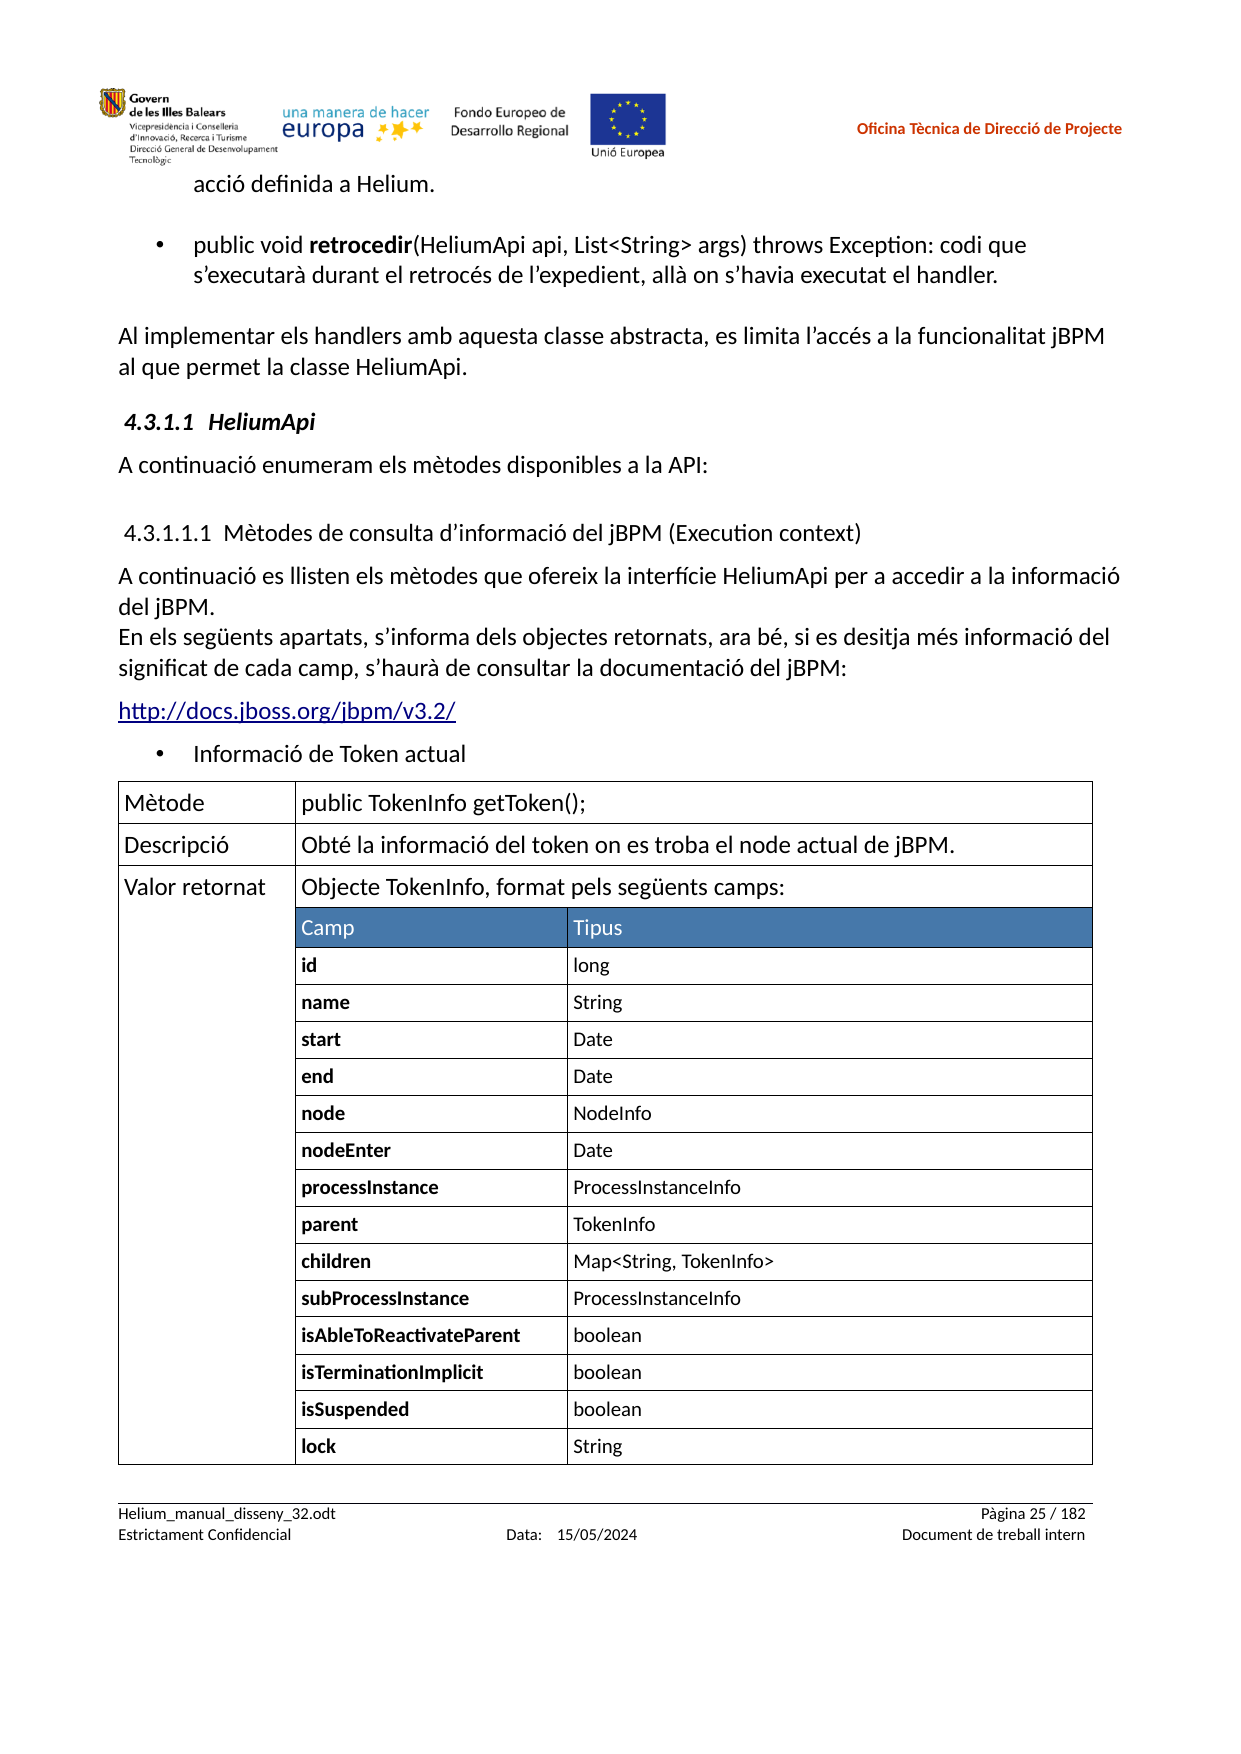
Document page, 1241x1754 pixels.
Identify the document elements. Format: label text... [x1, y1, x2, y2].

list public void retrocedir(HeliumApi api, List<String> args) throws Exception: codi que s’executarà durant el retrocés de l’expedient, allà on s’havia executat el handler. [156, 229, 1122, 290]
table_cell name [296, 985, 567, 1021]
text A continuació enumeram els mètodes disponibles a la API: [118, 449, 1122, 480]
table_cell NodeInfo [568, 1096, 1092, 1132]
table_cell isTerminationImplicit [296, 1355, 567, 1390]
table_cell isSuspended [296, 1391, 567, 1427]
table_cell children [296, 1244, 567, 1279]
table_cell nodeEnter [296, 1133, 567, 1168]
table_cell long [568, 948, 1092, 984]
table_cell Date [568, 1059, 1092, 1094]
table_cell isAbleToReactivateParent [296, 1317, 567, 1353]
text http://docs.jboss.org/jbpm/v3.2/ [118, 695, 1122, 725]
table_cell Objecte TokenInfo, format pels següents camps: [296, 866, 1092, 907]
subtitle HeliumApi [118, 407, 1122, 437]
table_cell boolean [568, 1317, 1092, 1353]
table_cell Date [568, 1022, 1092, 1058]
table_cell ProcessInstanceInfo [568, 1170, 1092, 1206]
table_cell id [296, 948, 567, 984]
list Informació de Token actual [156, 738, 1122, 768]
picture [99, 87, 668, 166]
table_cell start [296, 1022, 567, 1058]
table_cell Obté la informació del token on es troba el node actual de jBPM. [296, 824, 1092, 865]
table_cell Tipus [568, 908, 1092, 947]
subtitle Mètodes de consulta d’informació del jBPM (Execution context) [118, 517, 1122, 548]
table_cell boolean [568, 1355, 1092, 1390]
table_cell parent [296, 1207, 567, 1242]
table_cell TokenInfo [568, 1207, 1092, 1242]
table_cell Map<String, TokenInfo> [568, 1244, 1092, 1279]
table_cell String [568, 985, 1092, 1021]
table_cell subProcessInstance [296, 1281, 567, 1316]
table_cell Date [568, 1133, 1092, 1168]
text Al implementar els handlers amb aquesta classe abstracta, es limita l’accés a la funcionalitat jBPM al que permet la classe HeliumApi. [118, 321, 1122, 382]
table_cell ProcessInstanceInfo [568, 1281, 1092, 1316]
table_cell end [296, 1059, 567, 1094]
table_cell lock [296, 1429, 567, 1464]
table_header public TokenInfo getToken(); [296, 782, 1092, 823]
list acció definida a Helium. [156, 168, 1122, 229]
text A continuació es llisten els mètodes que ofereix la interfície HeliumApi per a accedir a la informació del jBPM. En els següents apartats, s’informa dels objectes retornats, ara bé, si es desitja més informació del significat de cada camp, s’haurà de consultar la documentació del jBPM: [118, 560, 1122, 682]
table_cell processInstance [296, 1170, 567, 1206]
table_cell boolean [568, 1391, 1092, 1427]
table_cell Descripció [119, 824, 295, 865]
table_header Mètode [119, 782, 295, 823]
table_cell node [296, 1096, 567, 1132]
table_cell Valor retornat [119, 866, 295, 1464]
table_cell Camp [296, 908, 567, 947]
table_cell String [568, 1429, 1092, 1464]
